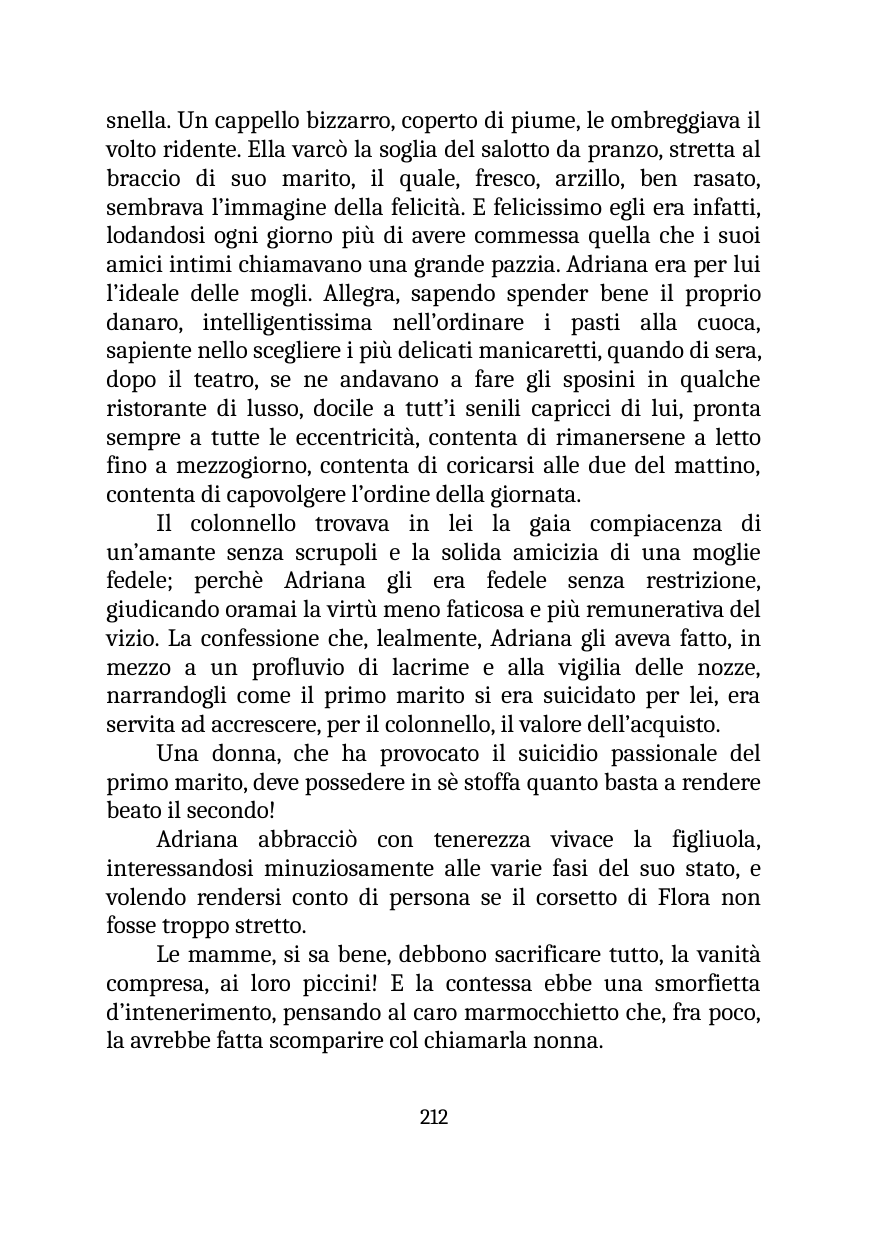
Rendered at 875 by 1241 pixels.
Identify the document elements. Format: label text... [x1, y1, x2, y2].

text Il colonnello trovava in lei la gaia compiacenza di un’amante senza scrupoli e la solida amicizia di una moglie fedele; perchè Adriana gli era fedele senza restrizione, giudicando oramai la virtù meno faticosa e più remunerativa del vizio. La confessione che, lealmente, Adriana gli aveva fatto, in mezzo a un profluvio di lacrime e alla vigilia delle nozze, narrandogli come il primo marito si era suicidato per lei, era servita ad accrescere, per il colonnello, il valore dell’acquisto. [106, 509, 762, 739]
text Adriana abbracciò con tenerezza vivace la figliuola, interessandosi minuziosamente alle varie fasi del suo stato, e volendo rendersi conto di persona se il corsetto di Flora non fosse troppo stretto. [106, 825, 762, 940]
text Una donna, che ha provocato il suicidio passionale del primo marito, deve possedere in sè stoffa quanto basta a rendere beato il secondo! [106, 739, 762, 825]
text Le mamme, si sa bene, debbono sacrificare tutto, la vanità compresa, ai loro piccini! E la contessa ebbe una smorfietta d’intenerimento, pensando al caro marmocchietto che, fra poco, la avrebbe fatta scomparire col chiamarla nonna. [106, 940, 762, 1055]
text snella. Un cappello bizzarro, coperto di piume, le ombreggiava il volto ridente. Ella varcò la soglia del salotto da pranzo, stretta al braccio di suo marito, il quale, fresco, arzillo, ben rasato, sembrava l’immagine della felicità. E felicissimo egli era infatti, lodandosi ogni giorno più di avere commessa quella che i suoi amici intimi chiamavano una grande pazzia. Adriana era per lui l’ideale delle mogli. Allegra, sapendo spender bene il proprio danaro, intelligentissima nell’ordinare i pasti alla cuoca, sapiente nello scegliere i più delicati manicaretti, quando di sera, dopo il teatro, se ne andavano a fare gli sposini in qualche ristorante di lusso, docile a tutt’i senili capricci di lui, pronta sempre a tutte le eccentricità, contenta di rimanersene a letto fino a mezzogiorno, contenta di coricarsi alle due del mattino, contenta di capovolgere l’ordine della giornata. [106, 106, 762, 509]
